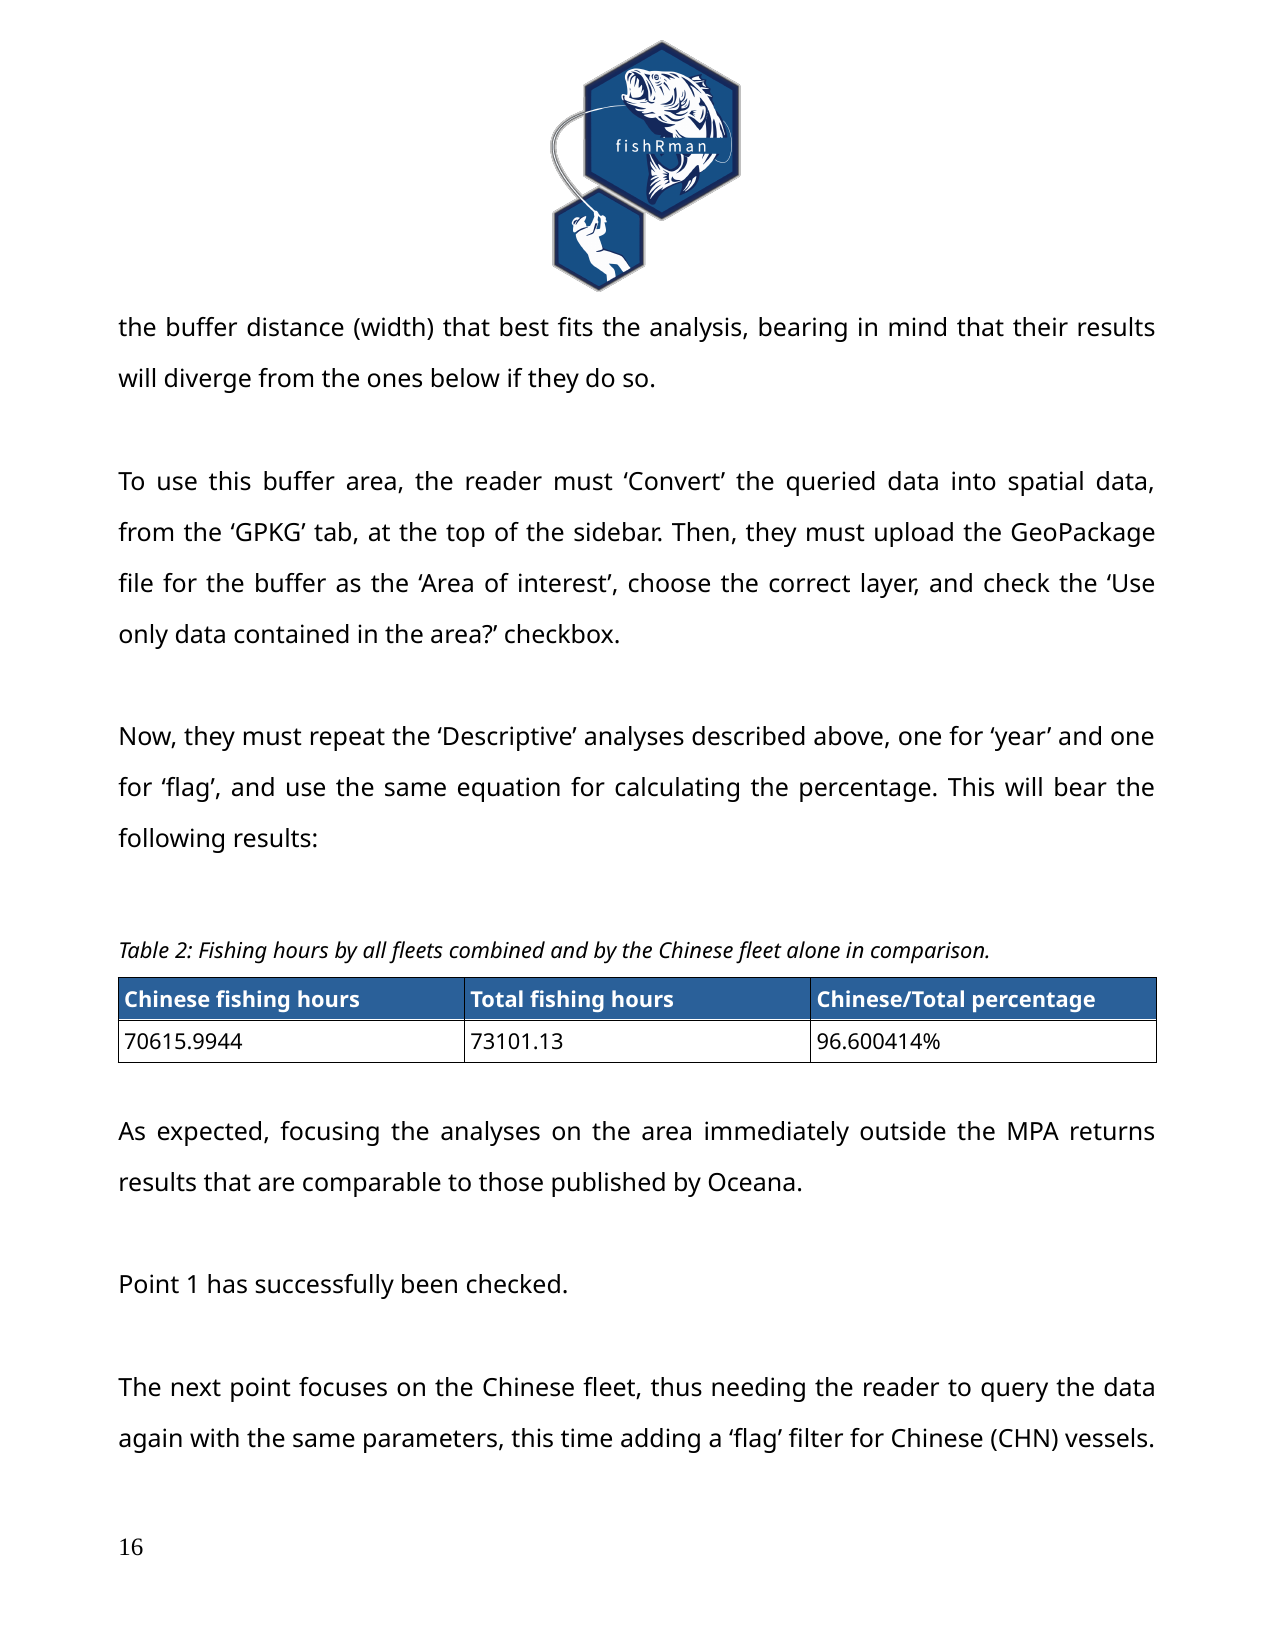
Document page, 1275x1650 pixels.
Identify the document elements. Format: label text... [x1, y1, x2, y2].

text the buffer distance (width) that best fits the analysis, bearing in mind that their results will diverge from the ones below if they do so. [118, 293, 1157, 395]
text Now, they must repeat the ‘Descriptive’ analyses described above, one for ‘year’ and one for ‘flag’, and use the same equation for calculating the percentage. This will bear the following results: [118, 718, 1157, 854]
text Table 2: Fishing hours by all fleets combined and by the Chinese fleet alone in comparison. [118, 935, 1157, 965]
table_header Total fishing hours [465, 978, 810, 1019]
table_cell 96.600414% [811, 1021, 1156, 1062]
table_cell 73101.13 [465, 1021, 810, 1062]
text The next point focuses on the Chinese fleet, thus needing the reader to query the data again with the same parameters, this time adding a ‘flag’ filter for Chinese (CHN) vessels. [118, 1369, 1157, 1454]
table_cell 70615.9944 [119, 1021, 464, 1062]
table_header Chinese fishing hours [119, 978, 464, 1019]
table_header Chinese/Total percentage [811, 978, 1156, 1019]
text To use this buffer area, the reader must ‘Convert’ the queried data into spatial data, from the ‘GPKG’ tab, at the top of the sidebar. Then, they must upload the GeoPackage file for the buffer as the ‘Area of interest’, choose the correct layer, and check the ‘Use only data contained in the area?’ checkbox. [118, 463, 1157, 650]
text Point 1 has successfully been checked. [118, 1267, 1157, 1301]
text As expected, focusing the analyses on the area immediately outside the MPA returns results that are comparable to those published by Oceana. [118, 1114, 1157, 1199]
picture [510, 38, 765, 293]
